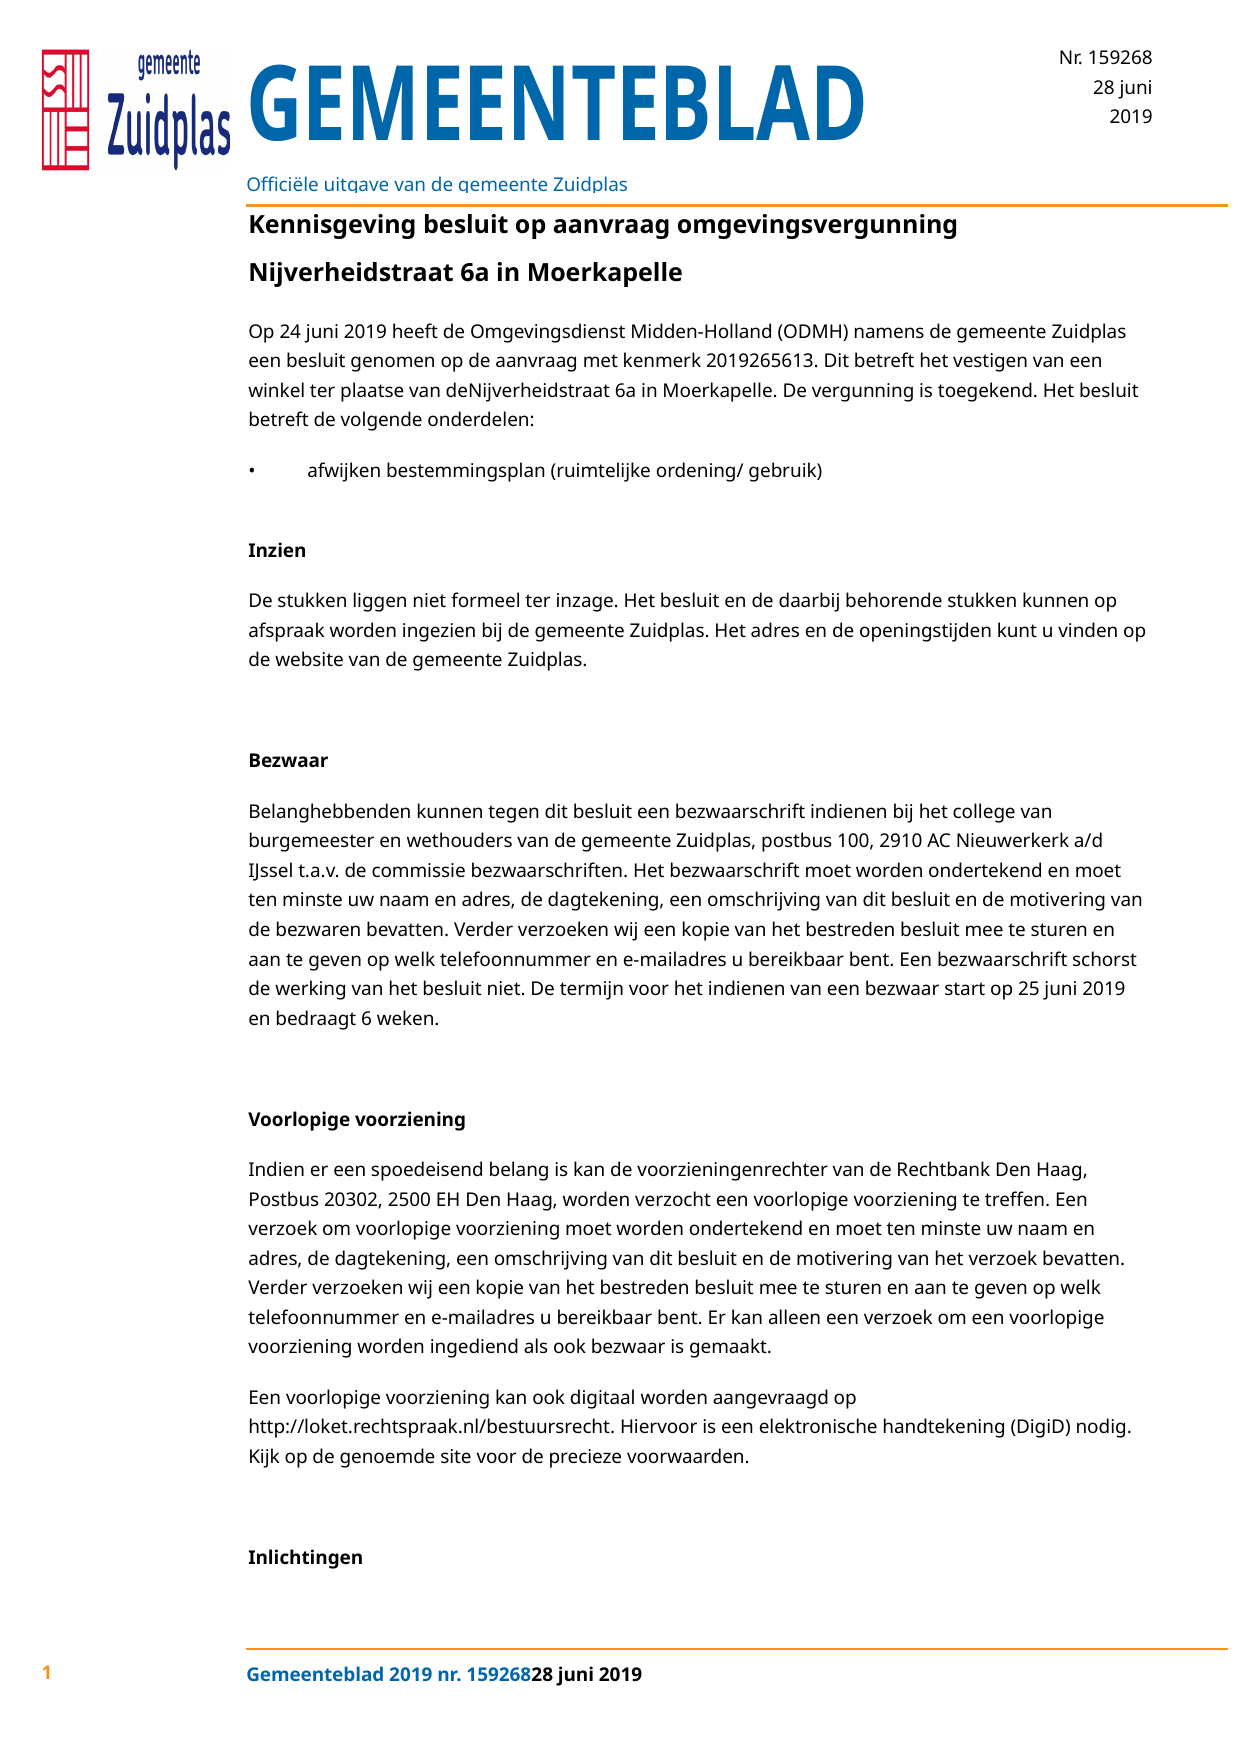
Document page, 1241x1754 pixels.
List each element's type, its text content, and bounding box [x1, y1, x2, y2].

text Inzien [248, 537, 1152, 563]
picture [41, 47, 231, 172]
text Voorlopige voorziening [248, 1106, 1152, 1132]
text Een voorlopige voorziening kan ook digitaal worden aangevraagd op http://loket.rechtspraak.nl/bestuursrecht. Hiervoor is een elektronische handtekening (DigiD) nodig. Kijk op de genoemde site voor de precieze voorwaarden. [248, 1384, 1152, 1469]
text De stukken liggen niet formeel ter inzage. Het besluit en de daarbij behorende stukken kunnen op afspraak worden ingezien bij de gemeente Zuidplas. Het adres en de openingstijden kunt u vinden op de website van de gemeente Zuidplas. [248, 587, 1152, 672]
text Indien er een spoedeisend belang is kan de voorzieningenrechter van de Rechtbank Den Haag, Postbus 20302, 2500 EH Den Haag, worden verzocht een voorlopige voorziening te treffen. Een verzoek om voorlopige voorziening moet worden ondertekend en moet ten minste uw naam en adres, de dagtekening, een omschrijving van dit besluit en de motivering van het verzoek bevatten. Verder verzoeken wij een kopie van het bestreden besluit mee te sturen en aan te geven op welk telefoonnummer en e-mailadres u bereikbaar bent. Er kan alleen een verzoek om een voorlopige voorziening worden ingediend als ook bezwaar is gemaakt. [248, 1156, 1152, 1359]
text Inlichtingen [248, 1544, 1152, 1570]
text Bezwaar [248, 747, 1152, 773]
text Belanghebbenden kunnen tegen dit besluit een bezwaarschrift indienen bij het college van burgemeester en wethouders van de gemeente Zuidplas, postbus 100, 2910 AC Nieuwerkerk a/d IJssel t.a.v. de commissie bezwaarschriften. Het bezwaarschrift moet worden ondertekend en moet ten minste uw naam en adres, de dagtekening, een omschrijving van dit besluit en de motivering van de bezwaren bevatten. Verder verzoeken wij een kopie van het bestreden besluit mee te sturen en aan te geven op welk telefoonnummer en e-mailadres u bereikbaar bent. Een bezwaarschrift schorst de werking van het besluit niet. De termijn voor het indienen van een bezwaar start op 25 juni 2019 en bedraagt 6 weken. [248, 798, 1152, 1031]
text Op 24 juni 2019 heeft de Omgevingsdienst Midden-Holland (ODMH) namens de gemeente Zuidplas een besluit genomen op de aanvraag met kenmerk 2019265613. Dit betreft het vestigen van een winkel ter plaatse van deNijverheidstraat 6a in Moerkapelle. De vergunning is toegekend. Het besluit betreft de volgende onderdelen: [248, 318, 1152, 432]
text Kennisgeving besluit op aanvraag omgevingsvergunning Nijverheidstraat 6a in Moerkapelle [248, 207, 1152, 288]
list afwijken bestemmingsplan (ruimtelijke ordening/ gebruik) [248, 457, 1152, 483]
